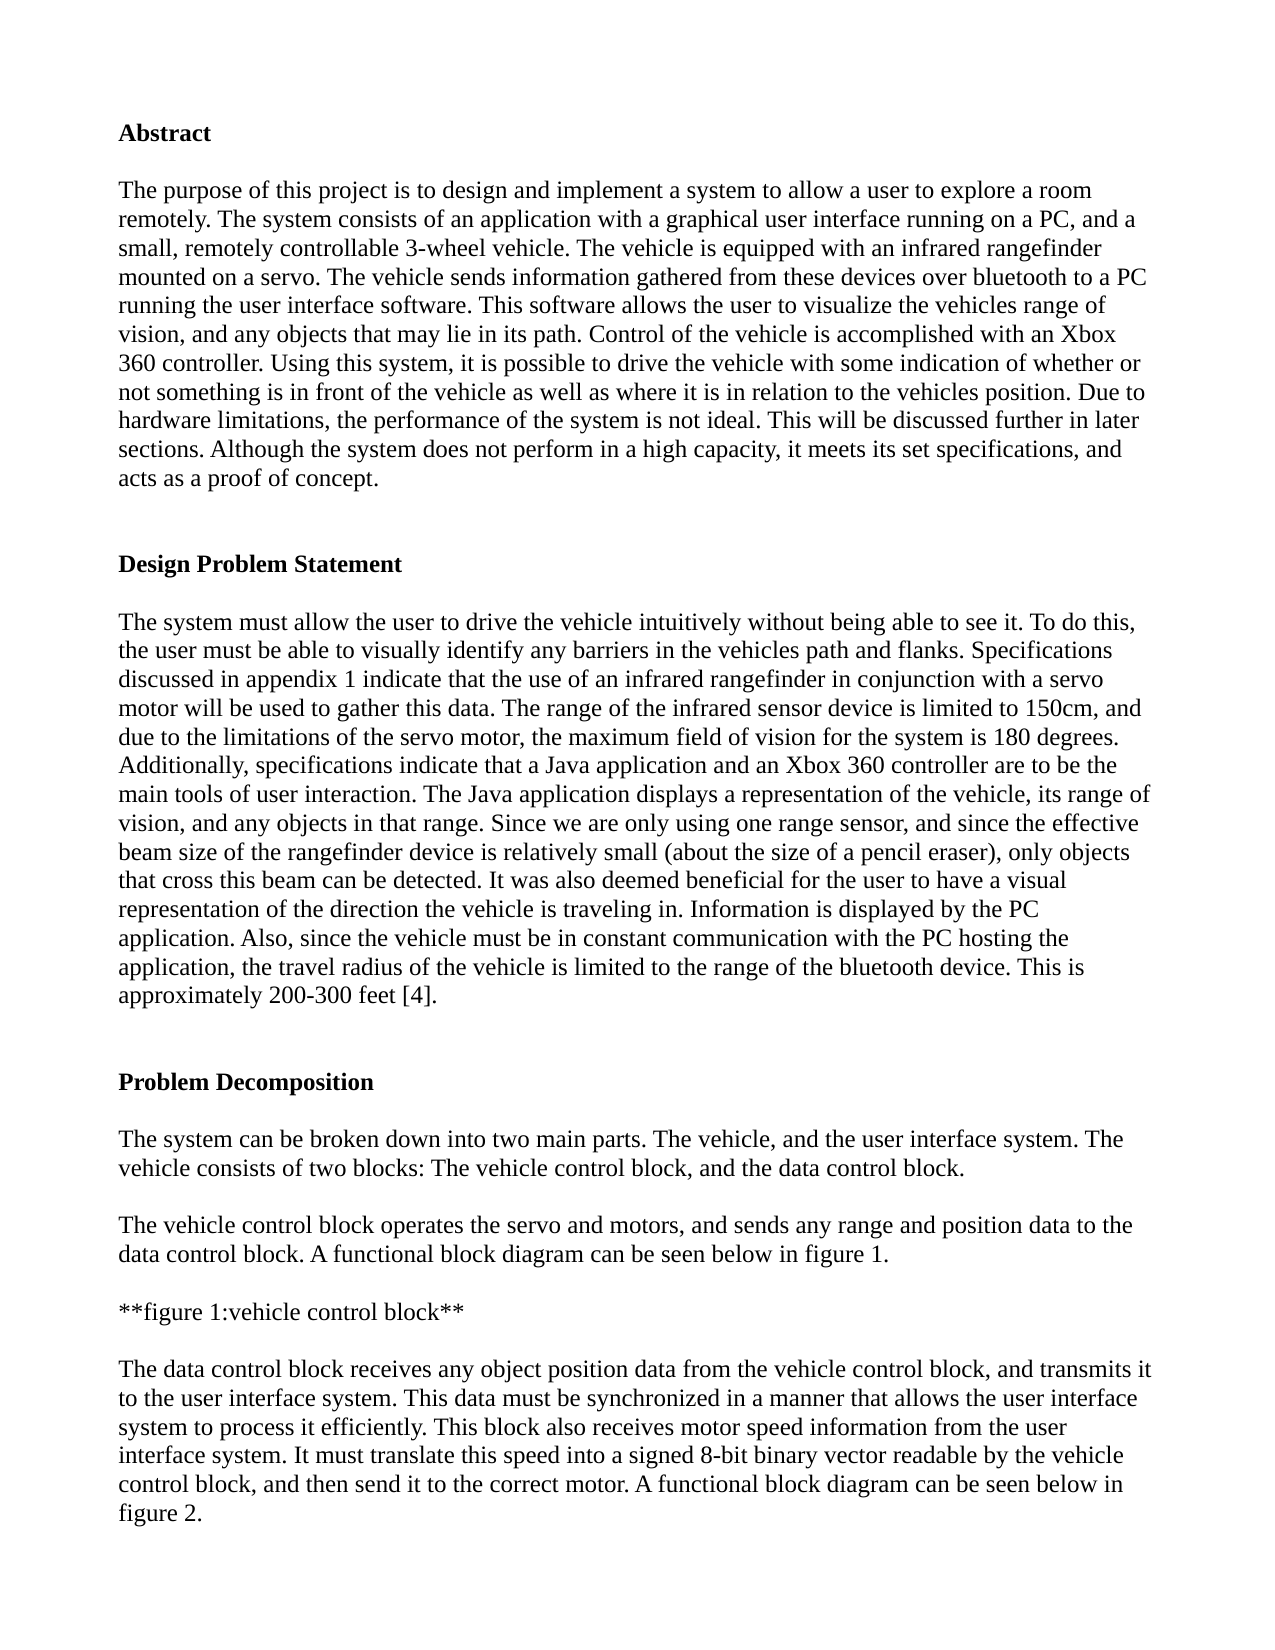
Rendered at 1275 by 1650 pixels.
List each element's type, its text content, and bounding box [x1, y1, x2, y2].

text Design Problem Statement [118, 549, 1157, 578]
text The data control block receives any object position data from the vehicle control block, and transmits it to the user interface system. This data must be synchronized in a manner that allows the user interface system to process it efficiently. This block also receives motor speed information from the user interface system. It must translate this speed into a signed 8-bit binary vector readable by the vehicle control block, and then send it to the correct motor. A functional block diagram can be seen below in figure 2. [118, 1354, 1157, 1527]
text **figure 1:vehicle control block** [118, 1297, 1157, 1326]
text The system can be broken down into two main parts. The vehicle, and the user interface system. The vehicle consists of two blocks: The vehicle control block, and the data control block. [118, 1124, 1157, 1182]
text The system must allow the user to drive the vehicle intuitively without being able to see it. To do this, the user must be able to visually identify any barriers in the vehicles path and flanks. Specifications discussed in appendix 1 indicate that the use of an infrared rangefinder in conjunction with a servo motor will be used to gather this data. The range of the infrared sensor device is limited to 150cm, and due to the limitations of the servo motor, the maximum field of vision for the system is 180 degrees. Additionally, specifications indicate that a Java application and an Xbox 360 controller are to be the main tools of user interaction. The Java application displays a representation of the vehicle, its range of vision, and any objects in that range. Since we are only using one range sensor, and since the effective beam size of the rangefinder device is relatively small (about the size of a pencil eraser), only objects that cross this beam can be detected. It was also deemed beneficial for the user to have a visual representation of the direction the vehicle is traveling in. Information is displayed by the PC application. Also, since the vehicle must be in constant communication with the PC hosting the application, the travel radius of the vehicle is limited to the range of the bluetooth device. This is approximately 200-300 feet [4]. [118, 607, 1157, 1009]
text The purpose of this project is to design and implement a system to allow a user to explore a room remotely. The system consists of an application with a graphical user interface running on a PC, and a small, remotely controllable 3-wheel vehicle. The vehicle is equipped with an infrared rangefinder mounted on a servo. The vehicle sends information gathered from these devices over bluetooth to a PC running the user interface software. This software allows the user to visualize the vehicles range of vision, and any objects that may lie in its path. Control of the vehicle is accomplished with an Xbox 360 controller. Using this system, it is possible to drive the vehicle with some indication of whether or not something is in front of the vehicle as well as where it is in relation to the vehicles position. Due to hardware limitations, the performance of the system is not ideal. This will be discussed further in later sections. Although the system does not perform in a high capacity, it meets its set specifications, and acts as a proof of concept. [118, 176, 1157, 492]
text The vehicle control block operates the servo and motors, and sends any range and position data to the data control block. A functional block diagram can be seen below in figure 1. [118, 1211, 1157, 1268]
text Abstract [118, 118, 1157, 147]
text Problem Decomposition [118, 1067, 1157, 1096]
